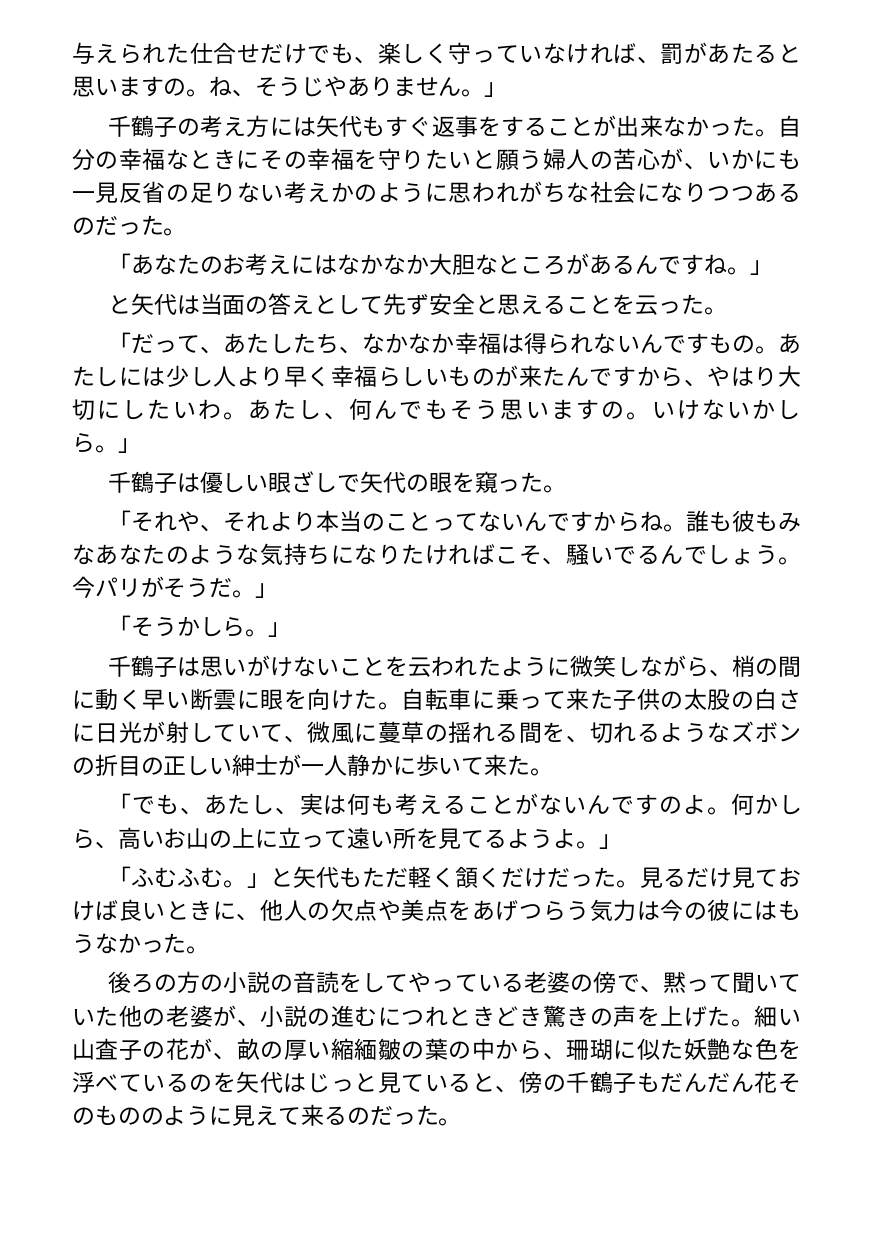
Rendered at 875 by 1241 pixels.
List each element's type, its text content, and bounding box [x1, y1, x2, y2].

text 千鶴子の考え方には矢代もすぐ返事をすることが出来なかった。自分の幸福なときにその幸福を守りたいと願う婦人の苦心が、いかにも一見反省の足りない考えかのように思われがちな社会になりつつあるのだった。 [72, 108, 802, 241]
text 後ろの方の小説の音読をしてやっている老婆の傍で、黙って聞いていた他の老婆が、小説の進むにつれときどき驚きの声を上げた。細い山査子の花が、畝の厚い縮緬皺の葉の中から、珊瑚に似た妖艶な色を浮べているのを矢代はじっと見ていると、傍の千鶴子もだんだん花そのもののように見えて来るのだった。 [72, 965, 802, 1131]
text 「でも、あたし、実は何も考えることがないんですのよ。何かしら、高いお山の上に立って遠い所を見てるようよ。」 [72, 787, 802, 854]
text 「そうかしら。」 [72, 609, 802, 642]
text と矢代は当面の答えとして先ず安全と思えることを云った。 [72, 286, 802, 320]
text 「ふむふむ。」と矢代もただ軽く頷くだけだった。見るだけ見ておけば良いときに、他人の欠点や美点をあげつらう気力は今の彼にはもうなかった。 [72, 860, 802, 959]
text 「それや、それより本当のことってないんですからね。誰も彼もみなあなたのような気持ちになりたければこそ、騒いでるんでしょう。今パリがそうだ。」 [72, 504, 802, 603]
text 「あなたのお考えにはなかなか大胆なところがあるんですね。」 [72, 247, 802, 281]
text 与えられた仕合せだけでも、楽しく守っていなければ、罰があたると思いますの。ね、そうじやありません。」 [72, 36, 802, 102]
text 千鶴子は優しい眼ざしで矢代の眼を窺った。 [72, 464, 802, 498]
text 千鶴子は思いがけないことを云われたように微笑しながら、梢の間に動く早い断雲に眼を向けた。自転車に乗って来た子供の太股の白さに日光が射していて、微風に蔓草の揺れる間を、切れるようなズボンの折目の正しい紳士が一人静かに歩いて来た。 [72, 648, 802, 781]
text 「だって、あたしたち、なかなか幸福は得られないんですもの。あたしには少し人より早く幸福らしいものが来たんですから、やはり大切にしたいわ。あたし、何んでもそう思いますの。いけないかしら。」 [72, 326, 802, 458]
